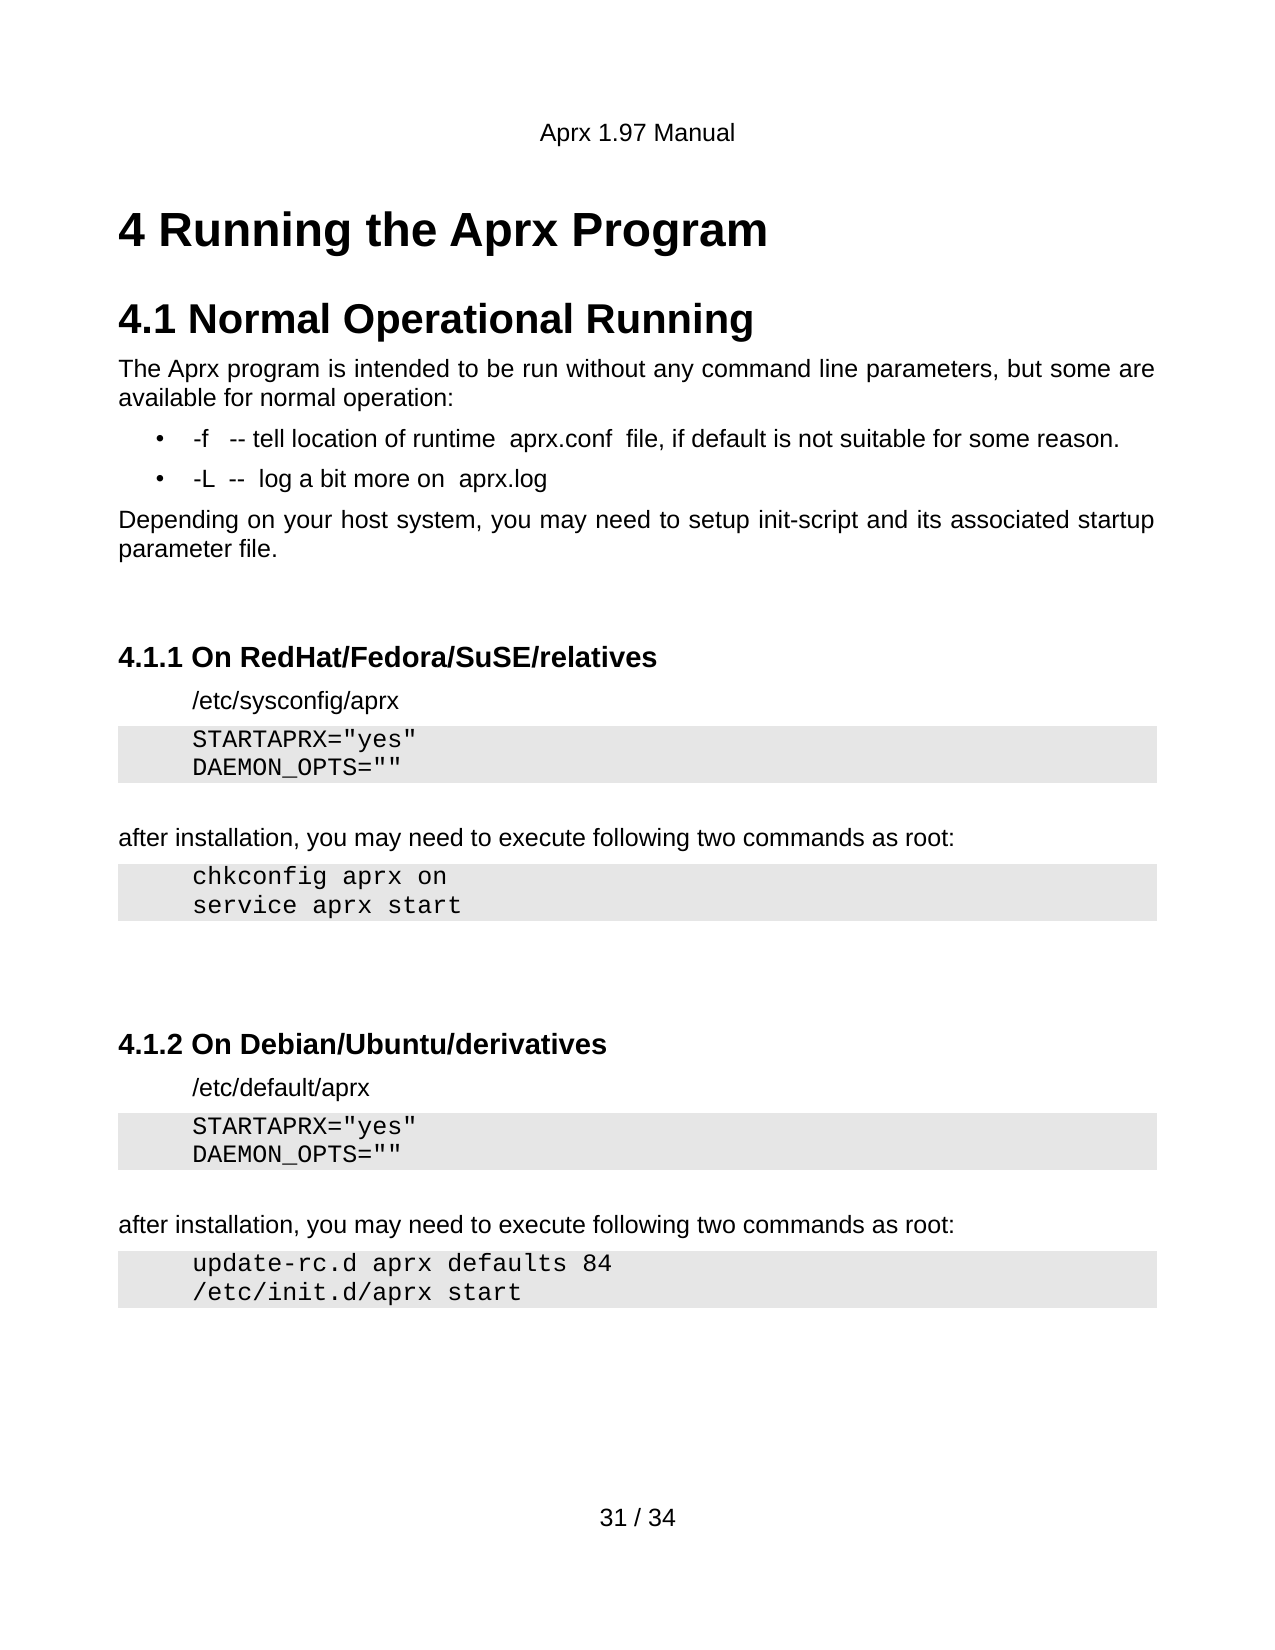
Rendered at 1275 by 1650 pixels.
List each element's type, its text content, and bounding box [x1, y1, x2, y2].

text after installation, you may need to execute following two commands as root: [118, 1210, 1157, 1239]
text STARTAPRX="yes" [118, 1113, 1157, 1142]
text DAEMON_OPTS="" [118, 754, 1157, 783]
text service aprx start [118, 892, 1157, 921]
text after installation, you may need to execute following two commands as root: [118, 823, 1157, 852]
text STARTAPRX="yes" [118, 726, 1157, 754]
subtitle Running the Aprx Program [118, 201, 1157, 256]
text /etc/sysconfig/aprx [118, 686, 1157, 714]
text /etc/init.d/aprx start [118, 1279, 1157, 1308]
text DAEMON_OPTS="" [118, 1142, 1157, 1170]
text /etc/default/aprx [118, 1073, 1157, 1101]
text chkconfig aprx on [118, 864, 1157, 892]
subtitle On RedHat/Fedora/SuSE/relatives [118, 640, 1157, 673]
text Depending on your host system, you may need to setup init-script and its associated startup parameter file. [118, 505, 1157, 562]
text update-rc.d aprx defaults 84 [118, 1251, 1157, 1279]
list -L -- log a bit more on aprx.log [156, 464, 1157, 493]
text The Aprx program is intended to be run without any command line parameters, but some are available for normal operation: [118, 354, 1157, 412]
subtitle Normal Operational Running [118, 294, 1157, 342]
list -f -- tell location of runtime aprx.conf file, if default is not suitable for some reason. [156, 424, 1157, 452]
subtitle On Debian/Ubuntu/derivatives [118, 1027, 1157, 1060]
